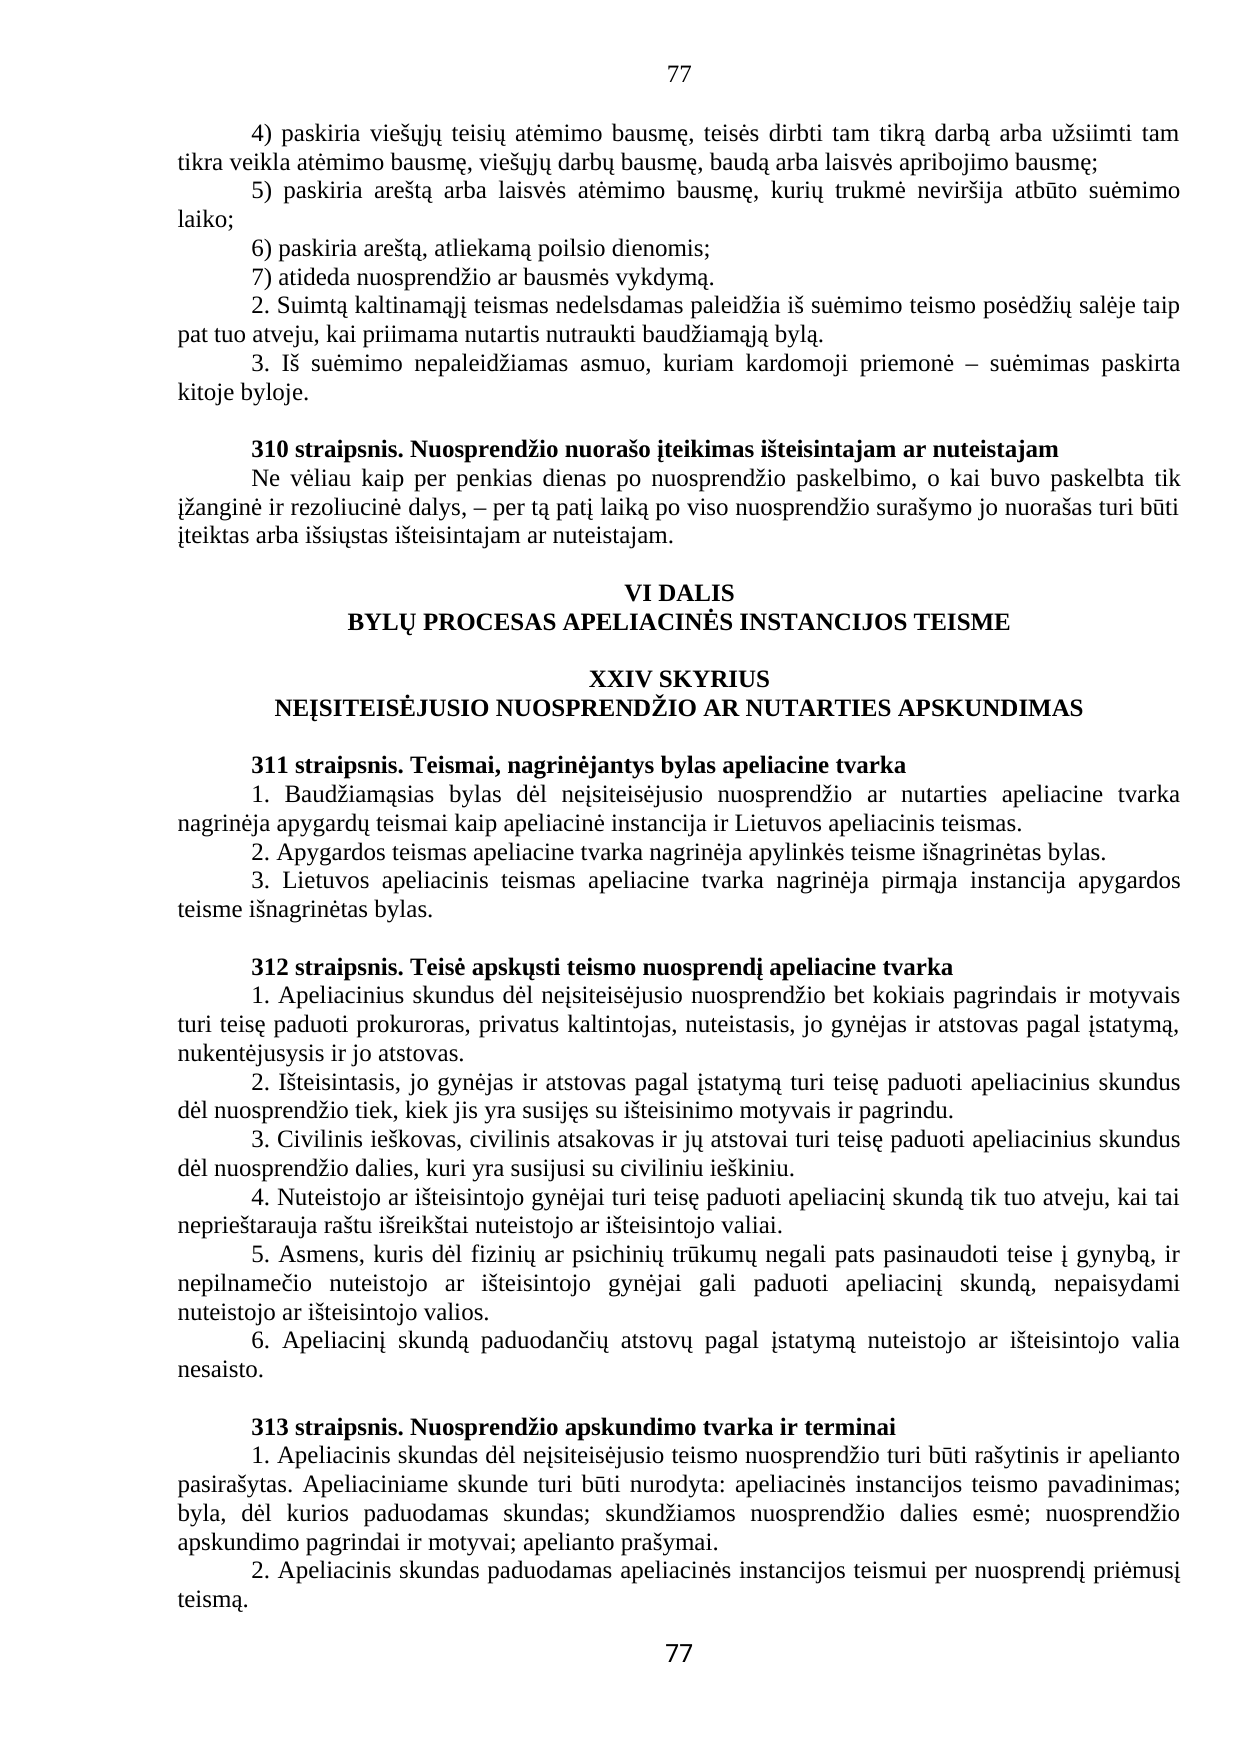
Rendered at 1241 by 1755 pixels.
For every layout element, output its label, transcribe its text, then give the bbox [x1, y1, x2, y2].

text 4) paskiria viešųjų teisių atėmimo bausmę, teisės dirbti tam tikrą darbą arba užsiimti tam tikra veikla atėmimo bausmę, viešųjų darbų bausmę, baudą arba laisvės apribojimo bausmę; [177, 118, 1181, 176]
text 310 straipsnis. Nuosprendžio nuorašo įteikimas išteisintajam ar nuteistajam [177, 434, 1181, 463]
subtitle XXIV skyrius [177, 664, 1181, 693]
text 3. Lietuvos apeliacinis teismas apeliacine tvarka nagrinėja pirmąja instancija apygardos teisme išnagrinėtas bylas. [177, 866, 1181, 923]
text Bylų procesas apeliacinės instancijos teisme [177, 607, 1181, 636]
subtitle VI dalis [177, 578, 1181, 607]
text 1. Apeliacinis skundas dėl neįsiteisėjusio teismo nuosprendžio turi būti rašytinis ir apelianto pasirašytas. Apeliaciniame skunde turi būti nurodyta: apeliacinės instancijos teismo pavadinimas; byla, dėl kurios paduodamas skundas; skundžiamos nuosprendžio dalies esmė; nuosprendžio apskundimo pagrindai ir motyvai; apelianto prašymai. [177, 1441, 1181, 1556]
text 311 straipsnis. Teismai, nagrinėjantys bylas apeliacine tvarka [177, 751, 1181, 779]
text 1. Apeliacinius skundus dėl neįsiteisėjusio nuosprendžio bet kokiais pagrindais ir motyvais turi teisę paduoti prokuroras, privatus kaltintojas, nuteistasis, jo gynėjas ir atstovas pagal įstatymą, nukentėjusysis ir jo atstovas. [177, 981, 1181, 1067]
text 312 straipsnis. Teisė apskųsti teismo nuosprendį apeliacine tvarka [177, 952, 1181, 981]
text 313 straipsnis. Nuosprendžio apskundimo tvarka ir terminai [177, 1412, 1181, 1441]
text 5) paskiria areštą arba laisvės atėmimo bausmę, kurių trukmė neviršija atbūto suėmimo laiko; [177, 176, 1181, 233]
text 4. Nuteistojo ar išteisintojo gynėjai turi teisę paduoti apeliacinį skundą tik tuo atveju, kai tai neprieštarauja raštu išreikštai nuteistojo ar išteisintojo valiai. [177, 1182, 1181, 1239]
text 2. Apeliacinis skundas paduodamas apeliacinės instancijos teismui per nuosprendį priėmusį teismą. [177, 1556, 1181, 1613]
text Ne vėliau kaip per penkias dienas po nuosprendžio paskelbimo, o kai buvo paskelbta tik įžanginė ir rezoliucinė dalys, – per tą patį laiką po viso nuosprendžio surašymo jo nuorašas turi būti įteiktas arba išsiųstas išteisintajam ar nuteistajam. [177, 463, 1181, 549]
text 7) atideda nuosprendžio ar bausmės vykdymą. [177, 262, 1181, 291]
text 2. Išteisintasis, jo gynėjas ir atstovas pagal įstatymą turi teisę paduoti apeliacinius skundus dėl nuosprendžio tiek, kiek jis yra susijęs su išteisinimo motyvais ir pagrindu. [177, 1067, 1181, 1124]
text 2. Suimtą kaltinamąjį teismas nedelsdamas paleidžia iš suėmimo teismo posėdžių salėje taip pat tuo atveju, kai priimama nutartis nutraukti baudžiamąją bylą. [177, 291, 1181, 348]
text 3. Civilinis ieškovas, civilinis atsakovas ir jų atstovai turi teisę paduoti apeliacinius skundus dėl nuosprendžio dalies, kuri yra susijusi su civiliniu ieškiniu. [177, 1124, 1181, 1182]
text 2. Apygardos teismas apeliacine tvarka nagrinėja apylinkės teisme išnagrinėtas bylas. [177, 837, 1181, 866]
text Neįsiteisėjusio nuosprendžio ar nutarties apskundimas [177, 693, 1181, 722]
text 1. Baudžiamąsias bylas dėl neįsiteisėjusio nuosprendžio ar nutarties apeliacine tvarka nagrinėja apygardų teismai kaip apeliacinė instancija ir Lietuvos apeliacinis teismas. [177, 779, 1181, 837]
text 3. Iš suėmimo nepaleidžiamas asmuo, kuriam kardomoji priemonė – suėmimas paskirta kitoje byloje. [177, 348, 1181, 406]
text 6) paskiria areštą, atliekamą poilsio dienomis; [177, 233, 1181, 262]
text 6. Apeliacinį skundą paduodančių atstovų pagal įstatymą nuteistojo ar išteisintojo valia nesaisto. [177, 1326, 1181, 1383]
text 5. Asmens, kuris dėl fizinių ar psichinių trūkumų negali pats pasinaudoti teise į gynybą, ir nepilnamečio nuteistojo ar išteisintojo gynėjai gali paduoti apeliacinį skundą, nepaisydami nuteistojo ar išteisintojo valios. [177, 1239, 1181, 1326]
